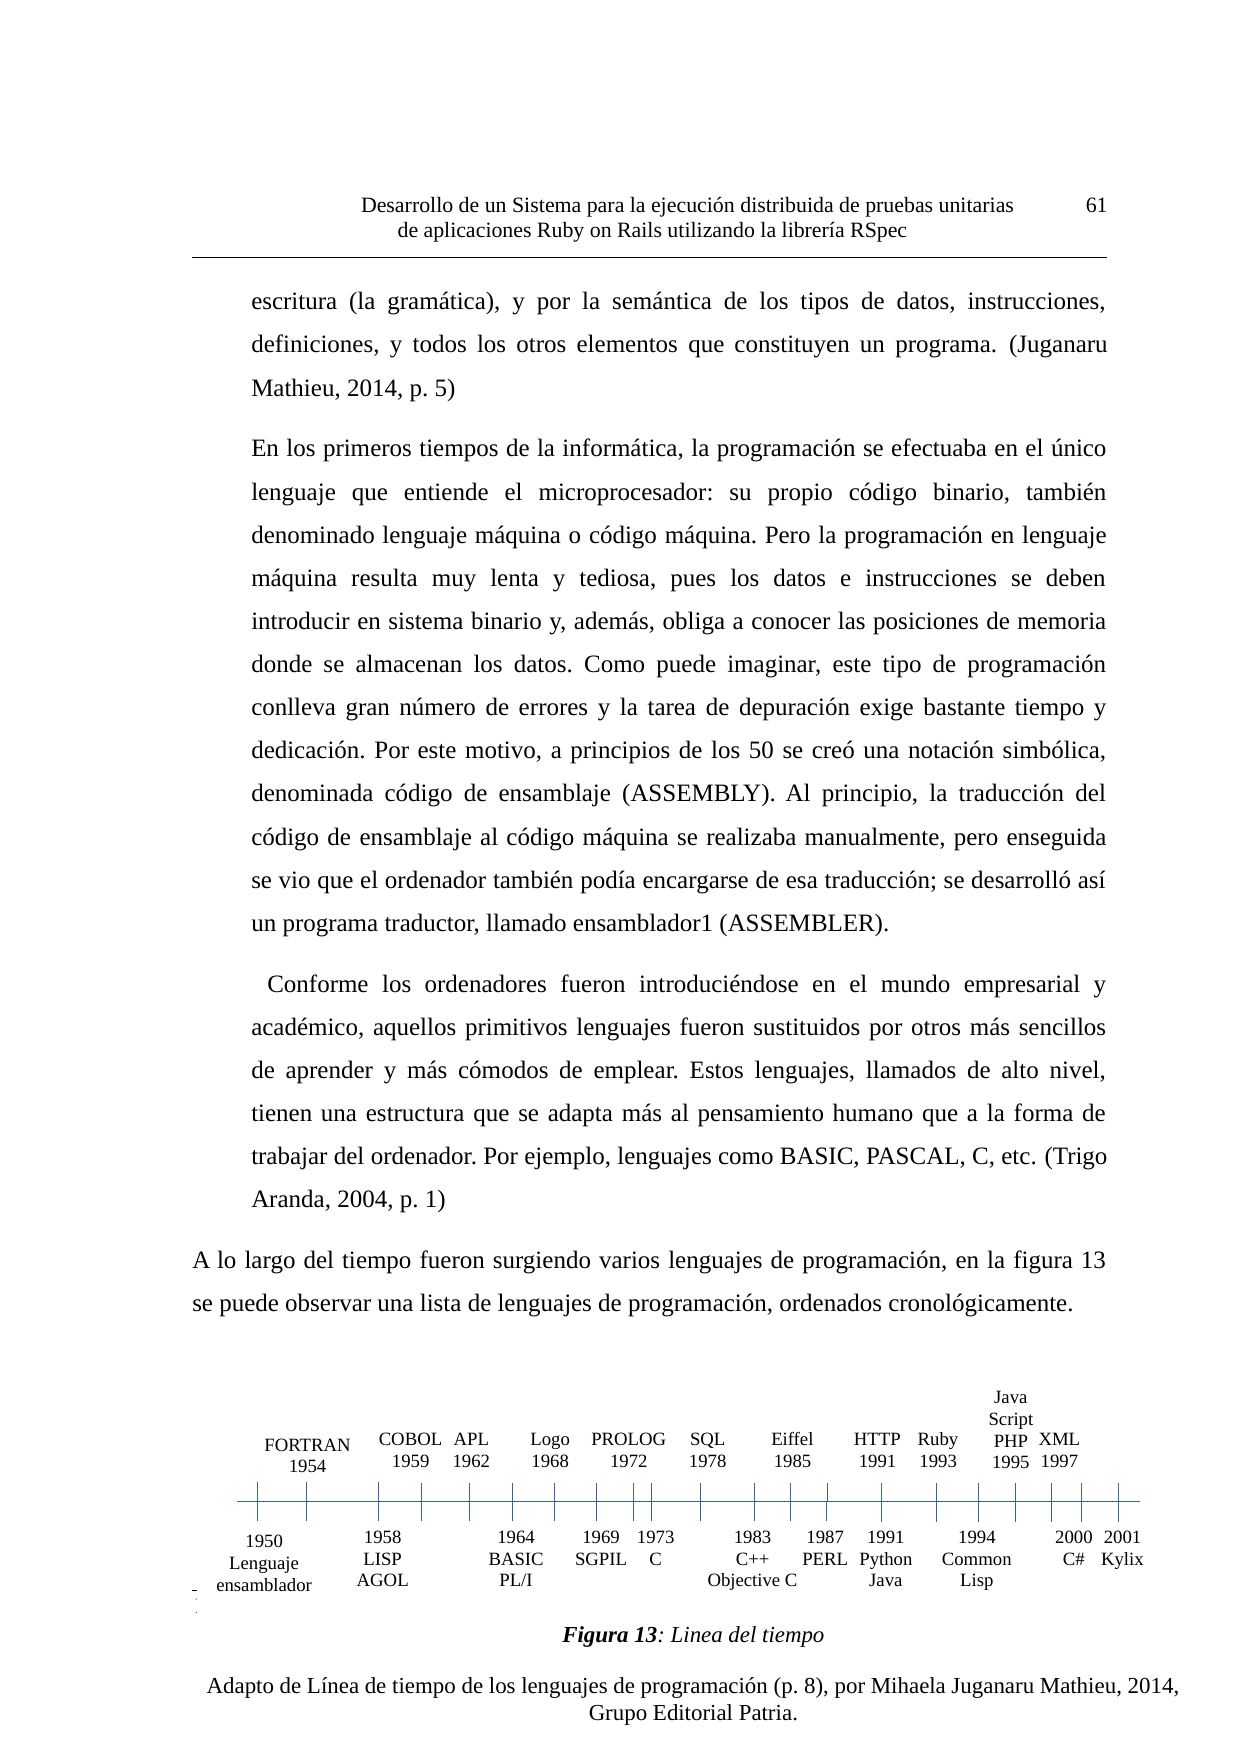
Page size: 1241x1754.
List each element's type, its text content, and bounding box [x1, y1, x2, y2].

text A lo largo del tiempo fueron surgiendo varios lenguajes de programación, en la figura 13 se puede observar una lista de lenguajes de programación, ordenados cronológicamente. [192, 1245, 1107, 1317]
text Adapto de Línea de tiempo de los lenguajes de programación (p. 8), por Mihaela Juganaru Mathieu, 2014, Grupo Editorial Patria. [197, 1672, 1190, 1725]
text escritura (la gramática), y por la semántica de los tipos de datos, instrucciones, definiciones, y todos los otros elementos que constituyen un programa. (Juganaru Mathieu, 2014, p. 5)⁠ [251, 286, 1107, 401]
text Conforme los ordenadores fueron introduciéndose en el mundo empresarial y académico, aquellos primitivos lenguajes fueron sustituidos por otros más sencillos de aprender y más cómodos de emplear. Estos lenguajes, llamados de alto nivel, tienen una estructura que se adapta más al pensamiento humano que a la forma de trabajar del ordenador. Por ejemplo, lenguajes como BASIC, PASCAL, C, etc. (Trigo Aranda, 2004, p. 1) [251, 969, 1107, 1213]
text Figura 13: Linea del tiempo [197, 1391, 1190, 1647]
text En los primeros tiempos de la informática, la programación se efectuaba en el único lenguaje que entiende el microprocesador: su propio código binario, también denominado lenguaje máquina o código máquina. Pero la programación en lenguaje máquina resulta muy lenta y tediosa, pues los datos e instrucciones se deben introducir en sistema binario y, además, obliga a conocer las posiciones de memoria donde se almacenan los datos. Como puede imaginar, este tipo de programación conlleva gran número de errores y la tarea de depuración exige bastante tiempo y dedicación. Por este motivo, a principios de los 50 se creó una notación simbólica, denominada código de ensamblaje (ASSEMBLY). Al principio, la traducción del código de ensamblaje al código máquina se realizaba manualmente, pero enseguida se vio que el ordenador también podía encargarse de esa traducción; se desarrolló así un programa traductor, llamado ensamblador1 (ASSEMBLER). [251, 433, 1107, 937]
